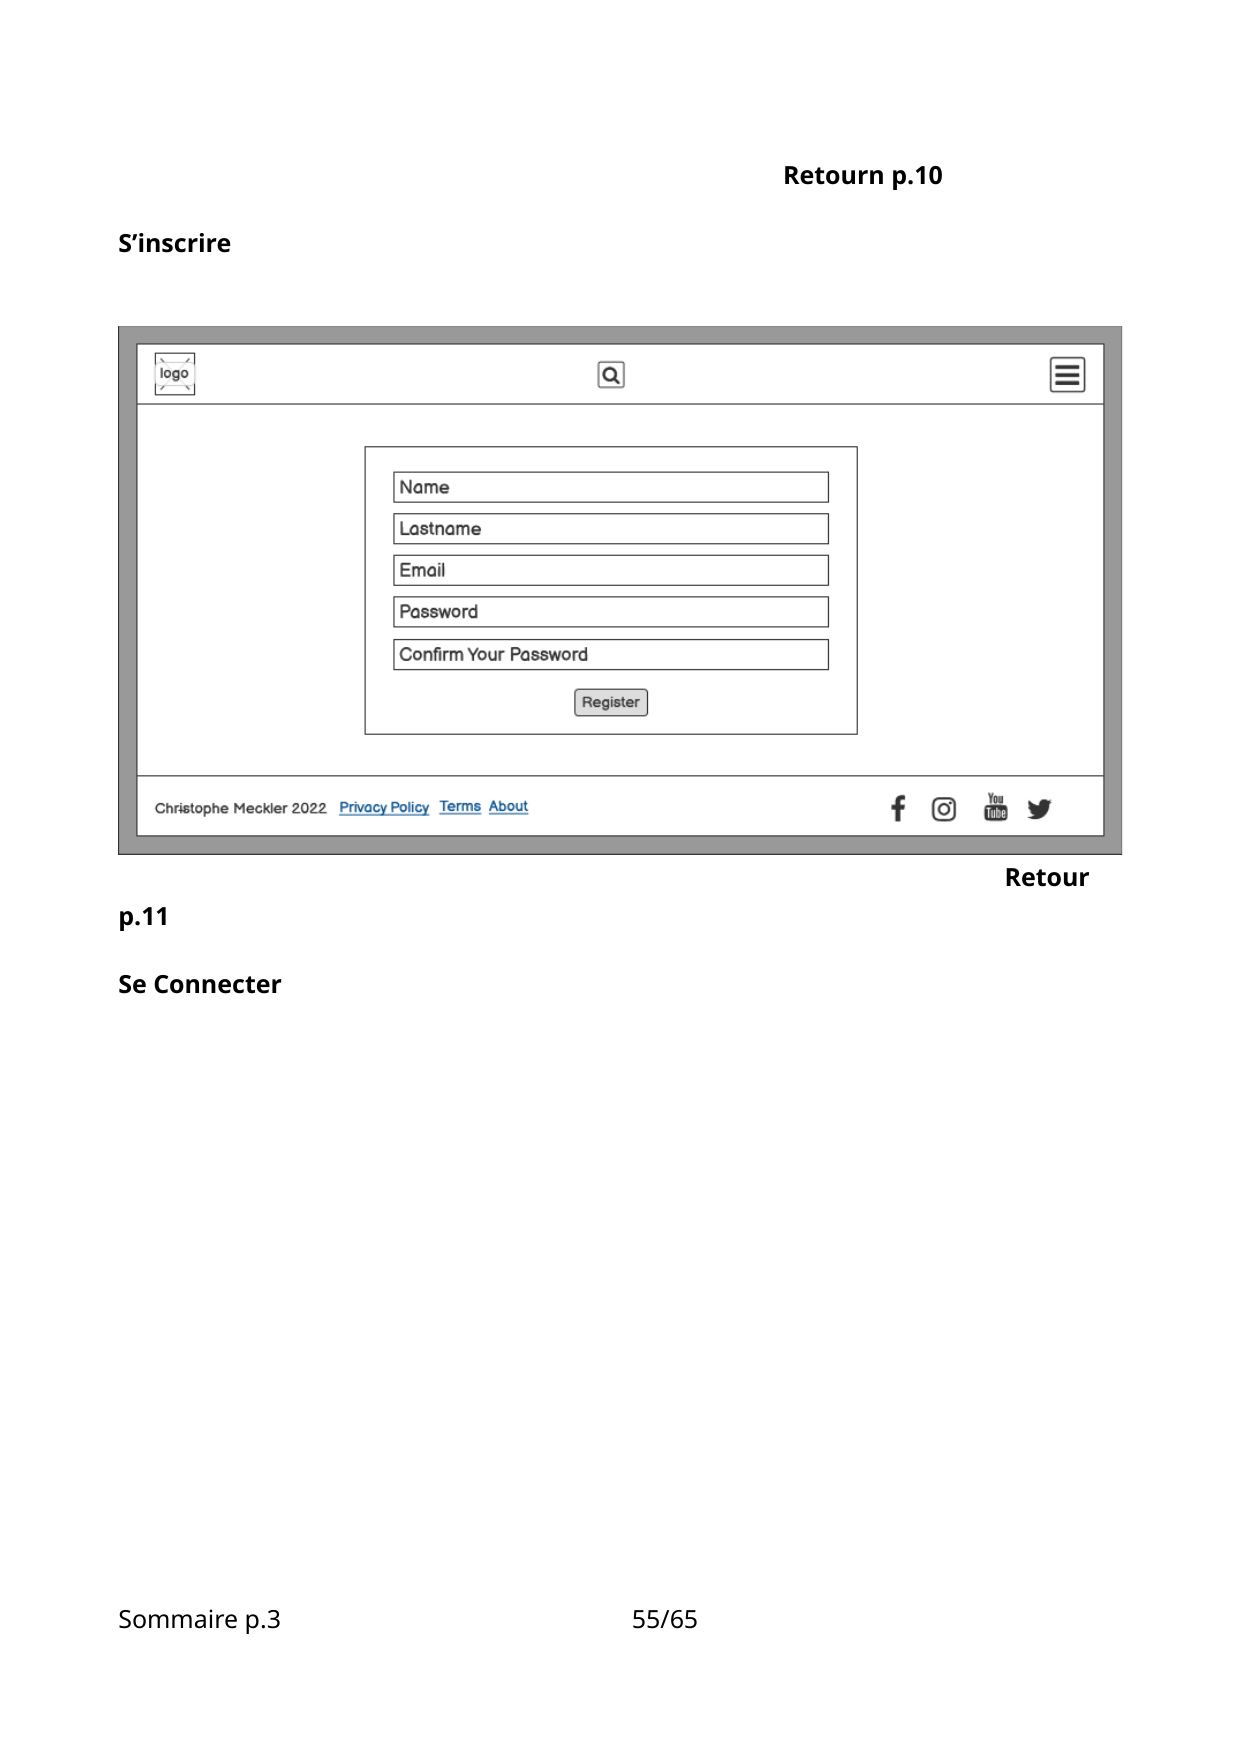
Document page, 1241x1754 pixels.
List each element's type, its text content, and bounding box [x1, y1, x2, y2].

subtitle Se Connecter [118, 967, 1122, 1001]
picture [118, 326, 1123, 855]
subtitle S’inscrire [118, 226, 1122, 260]
text Retour p.9 [118, 855, 1122, 933]
text Retourn p.8 [118, 118, 1122, 191]
